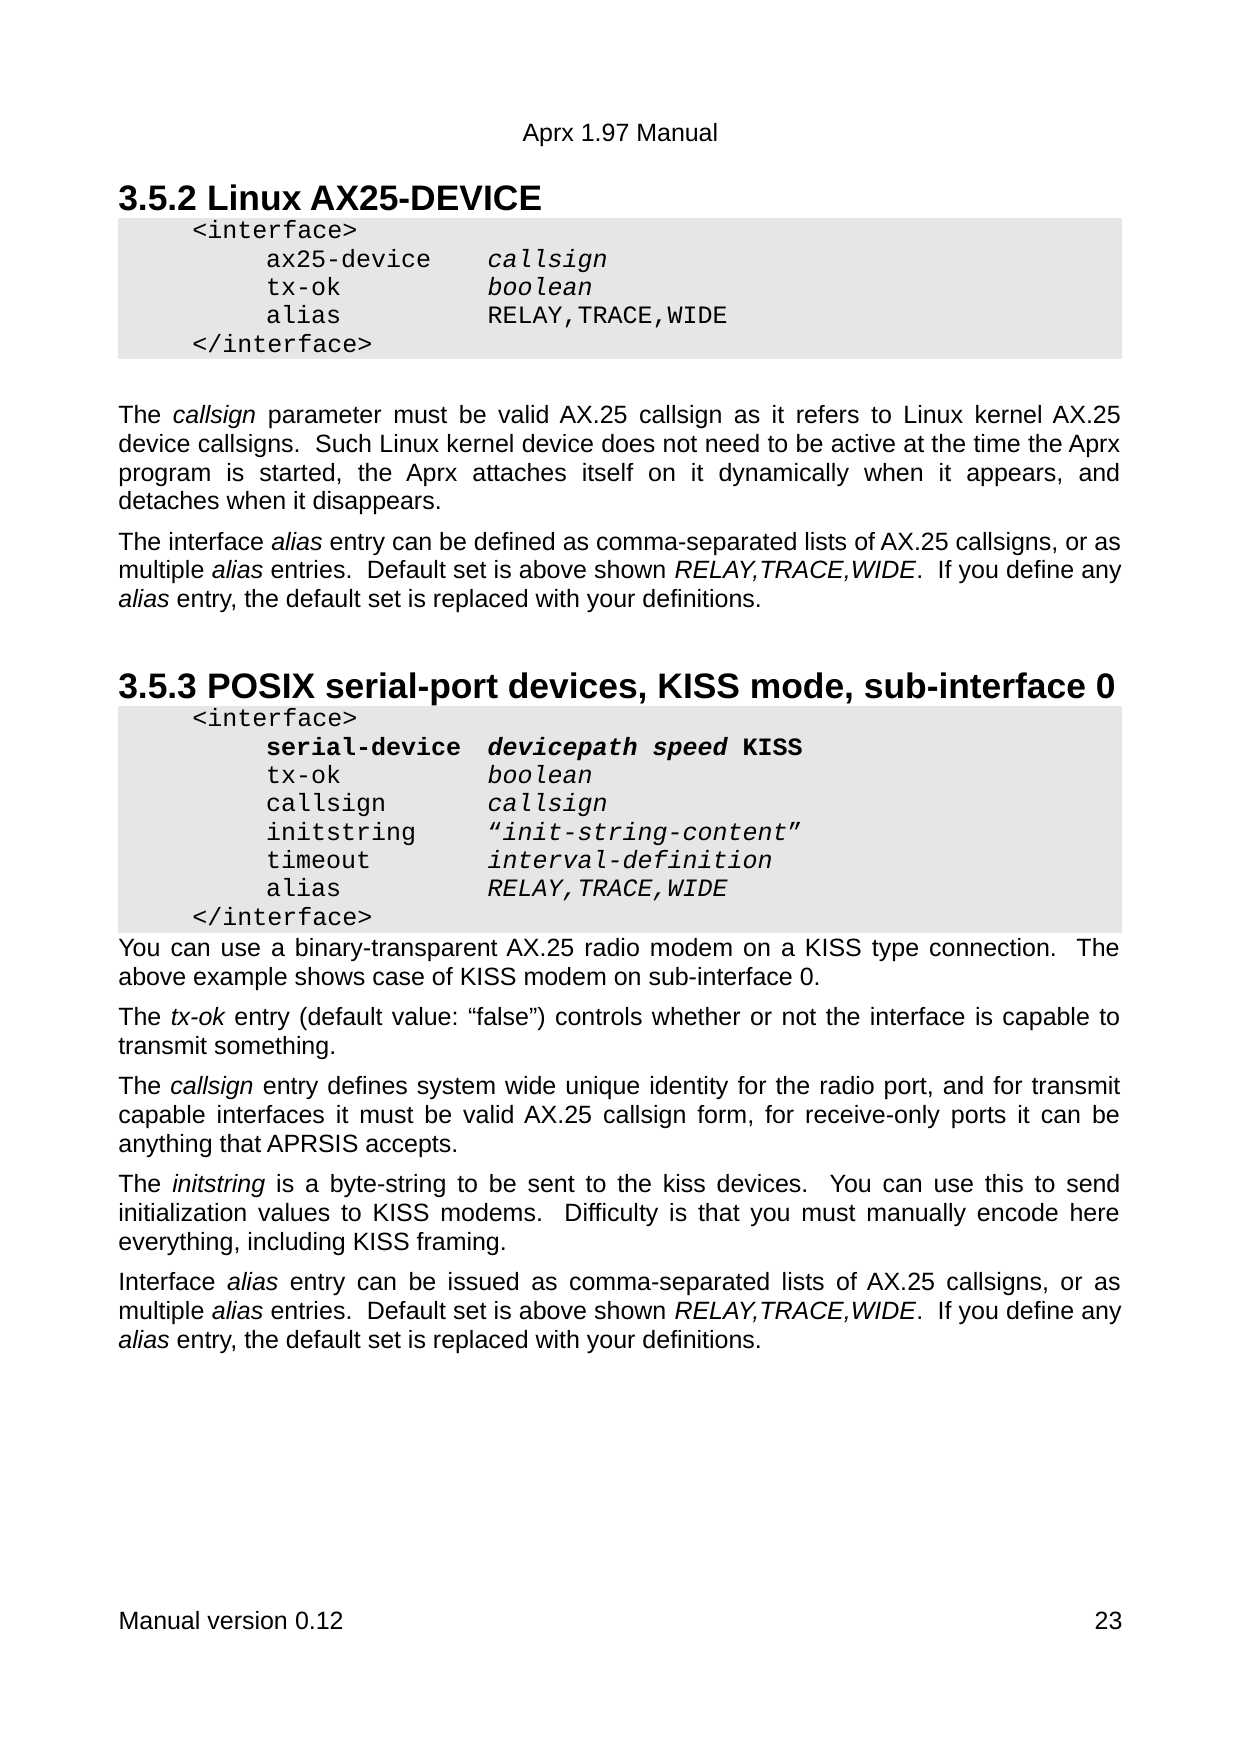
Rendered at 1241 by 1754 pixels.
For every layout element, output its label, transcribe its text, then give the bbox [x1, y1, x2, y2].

subtitle POSIX serial-port devices, KISS mode, sub-interface 0 [118, 665, 1122, 706]
text tx-ok boolean [118, 274, 1122, 303]
text The callsign entry defines system wide unique identity for the radio port, and for transmit capable interfaces it must be valid AX.25 callsign form, for receive-only ports it can be anything that APRSIS accepts. [118, 1071, 1122, 1157]
text The tx-ok entry (default value: “false”) controls whether or not the interface is capable to transmit something. [118, 1002, 1122, 1059]
text </interface> [118, 331, 1122, 359]
text Interface alias entry can be issued as comma-separated lists of AX.25 callsigns, or as multiple alias entries. Default set is above shown RELAY,TRACE,WIDE. If you define any alias entry, the default set is replaced with your definitions. [118, 1267, 1122, 1353]
text The initstring is a byte-string to be sent to the kiss devices. You can use this to send initialization values to KISS modems. Difficulty is that you must manually encode here everything, including KISS framing. [118, 1169, 1122, 1256]
subtitle Linux AX25-DEVICE [118, 177, 1122, 218]
text alias RELAY,TRACE,WIDE [118, 303, 1122, 331]
text You can use a binary-transparent AX.25 radio modem on a KISS type connection. The above example shows case of KISS modem on sub-interface 0. [118, 933, 1122, 990]
text The interface alias entry can be defined as comma-separated lists of AX.25 callsigns, or as multiple alias entries. Default set is above shown RELAY,TRACE,WIDE. If you define any alias entry, the default set is replaced with your definitions. [118, 527, 1122, 613]
text ax25-device callsign [118, 246, 1122, 274]
text <interface> [118, 218, 1122, 246]
text <interface> serial-device devicepath speed KISS tx-ok boolean callsign callsign initstring “init-string-content” timeout interval-definition alias RELAY,TRACE,WIDE </interface> [118, 706, 1122, 933]
text The callsign parameter must be valid AX.25 callsign as it refers to Linux kernel AX.25 device callsigns. Such Linux kernel device does not need to be active at the time the Aprx program is started, the Aprx attaches itself on it dynamically when it appears, and detaches when it disappears. [118, 400, 1122, 515]
